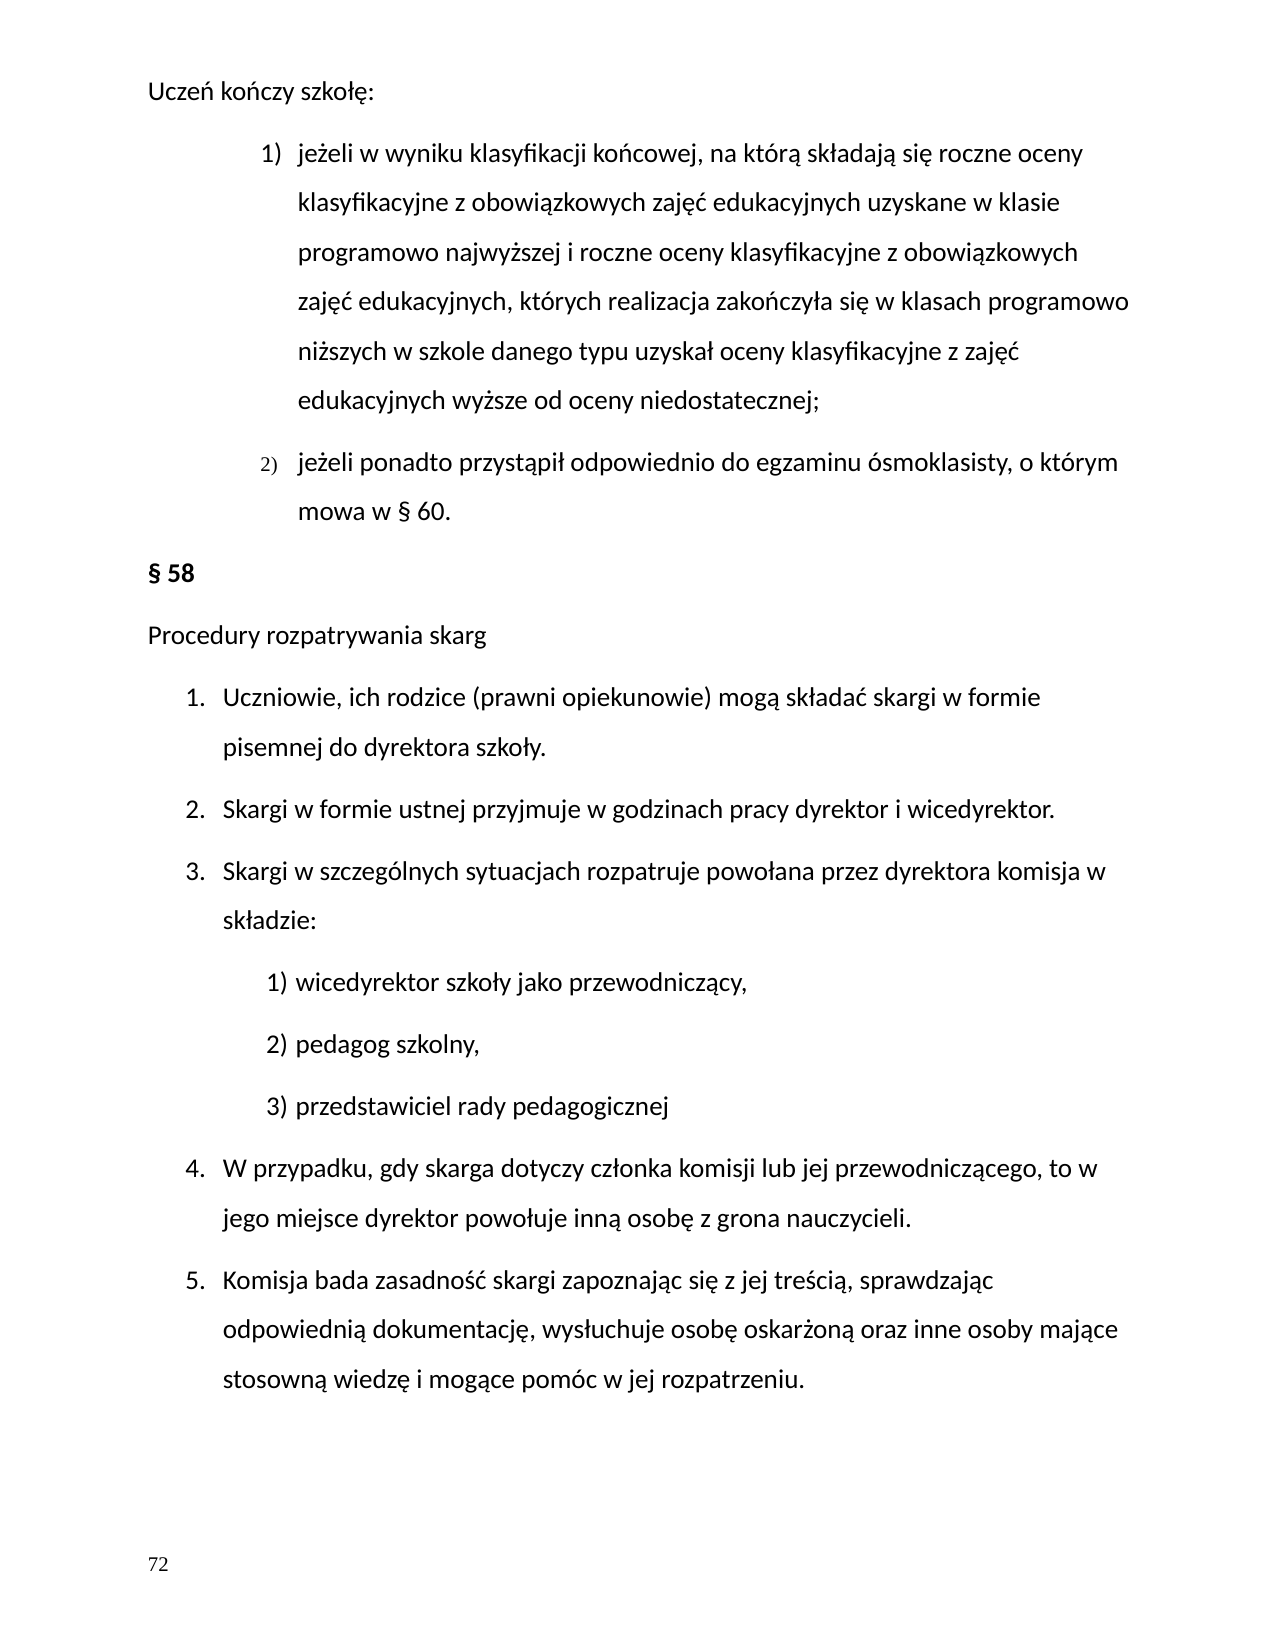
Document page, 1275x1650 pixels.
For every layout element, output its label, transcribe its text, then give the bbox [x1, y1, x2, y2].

text Procedury rozpatrywania skarg [148, 618, 1137, 652]
text Uczeń kończy szkołę: [148, 74, 1137, 107]
list pedagog szkolny, [266, 1027, 1137, 1060]
list przedstawiciel rady pedagogicznej [266, 1089, 1137, 1122]
list Uczniowie, ich rodzice (prawni opiekunowie) mogą składać skargi w formie pisemnej do dyrektora szkoły. [185, 681, 1137, 763]
text § 58 [148, 557, 1137, 589]
list jeżeli ponadto przystąpił odpowiednio do egzaminu ósmoklasisty, o którym mowa w § 60. [260, 445, 1137, 528]
list Komisja bada zasadność skargi zapoznając się z jej treścią, sprawdzając odpowiednią dokumentację, wysłuchuje osobę oskarżoną oraz inne osoby mające stosowną wiedzę i mogące pomóc w jej rozpatrzeniu. [185, 1263, 1137, 1395]
list jeżeli w wyniku klasyfikacji końcowej, na którą składają się roczne oceny klasyfikacyjne z obowiązkowych zajęć edukacyjnych uzyskane w klasie programowo najwyższej i roczne oceny klasyfikacyjne z obowiązkowych zajęć edukacyjnych, których realizacja zakończyła się w klasach programowo niższych w szkole danego typu uzyskał oceny klasyfikacyjne z zajęć edukacyjnych wyższe od oceny niedostatecznej; [260, 136, 1137, 416]
list wicedyrektor szkoły jako przewodniczący, [266, 965, 1137, 998]
list W przypadku, gdy skarga dotyczy członka komisji lub jej przewodniczącego, to w jego miejsce dyrektor powołuje inną osobę z grona nauczycieli. [185, 1151, 1137, 1234]
list Skargi w formie ustnej przyjmuje w godzinach pracy dyrektor i wicedyrektor. [185, 792, 1137, 825]
list Skargi w szczególnych sytuacjach rozpatruje powołana przez dyrektora komisja w składzie: [185, 854, 1137, 936]
